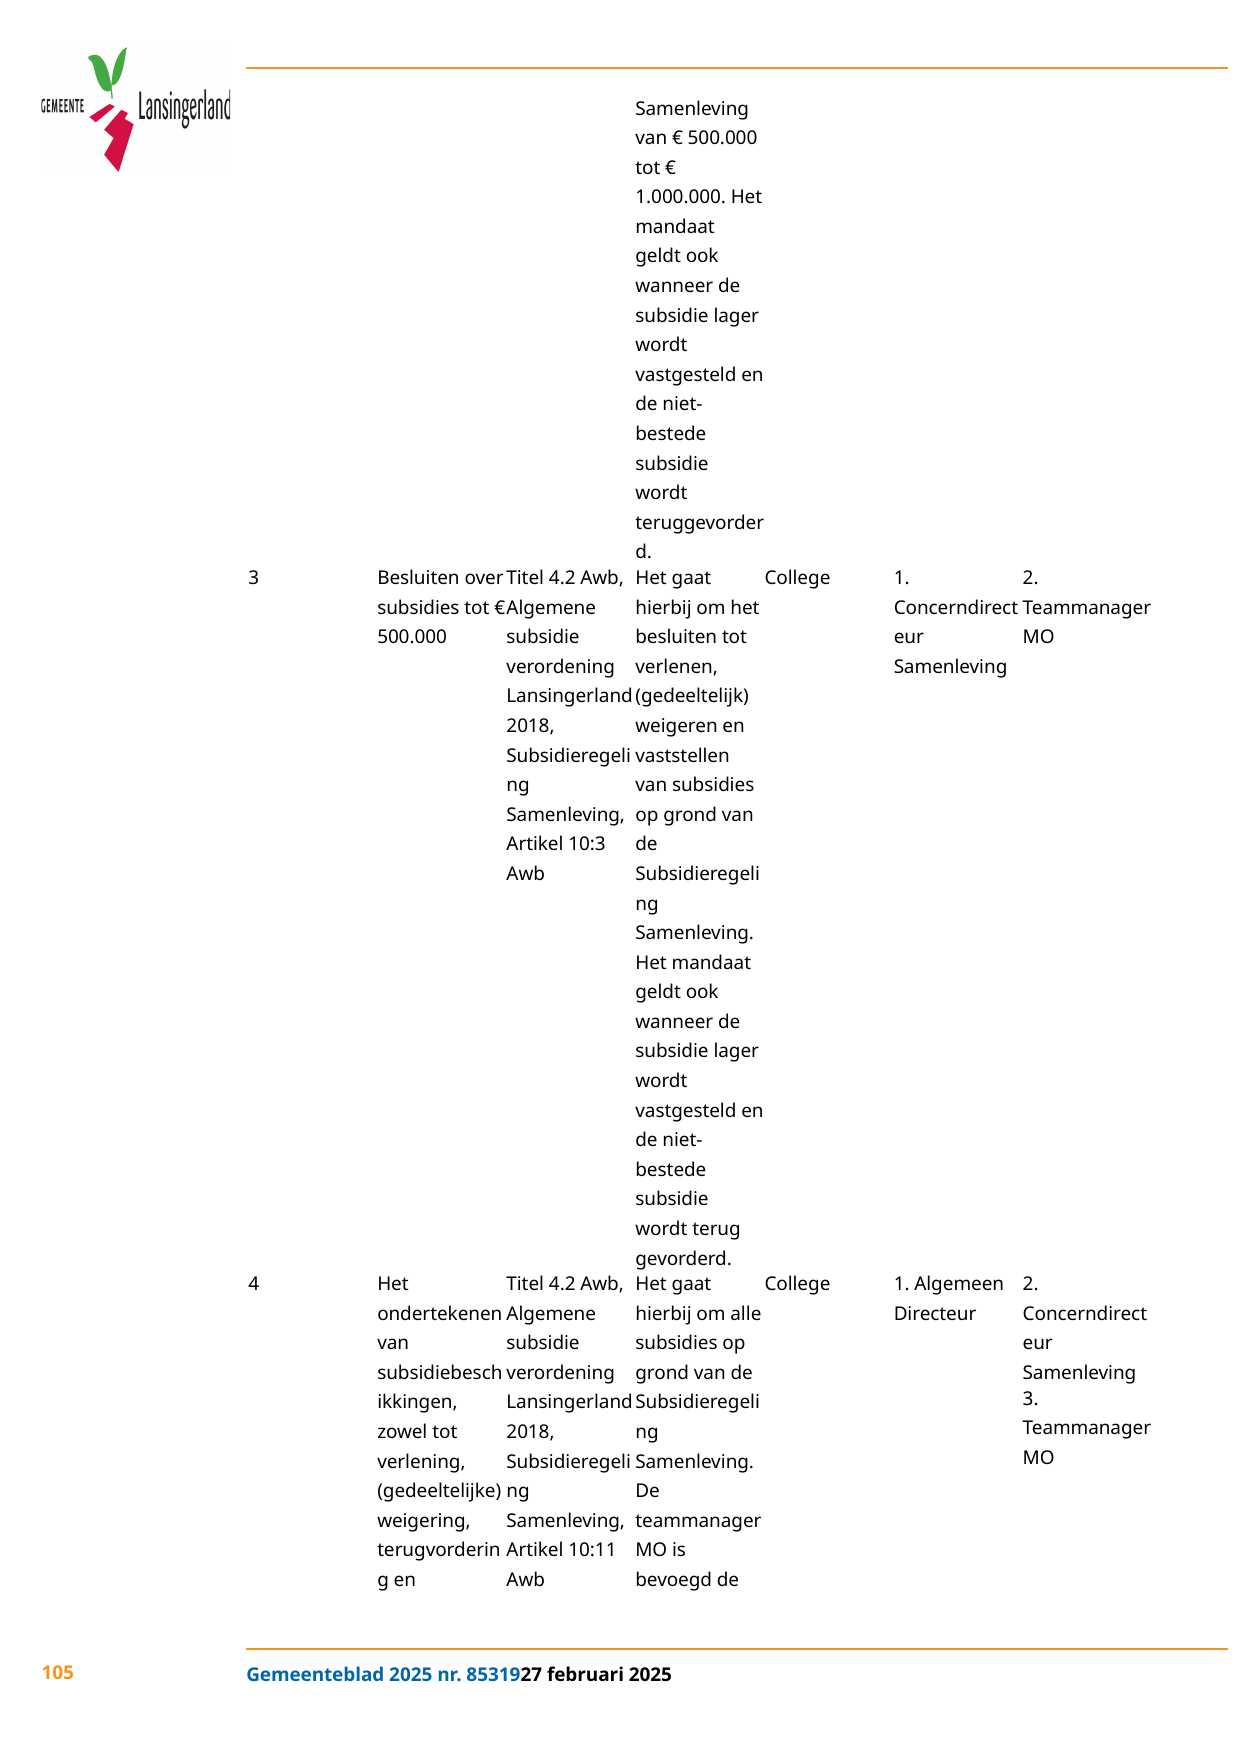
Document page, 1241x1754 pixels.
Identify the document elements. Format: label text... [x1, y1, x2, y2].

table_cell College [764, 1270, 893, 1592]
table_cell 1. Algemeen Directeur [894, 1270, 1022, 1592]
table_cell Het gaat hierbij om alle subsidies op grond van de Subsidieregeling Samenleving. De teammanager MO is bevoegd de [635, 1270, 764, 1592]
table_cell Het gaat hierbij om het besluiten tot verlenen, (gedeeltelijk) weigeren en vaststellen van subsidies op grond van de Subsidieregeling Samenleving. Het mandaat geldt ook wanneer de subsidie lager wordt vastgesteld en de niet-bestede subsidie wordt terug gevorderd. [635, 564, 764, 1270]
table_cell Het ondertekenen van subsidiebeschikkingen, zowel tot verlening, (gedeeltelijke) weigering, terugvordering en [377, 1270, 506, 1592]
table_cell 4 [248, 1270, 377, 1592]
picture [41, 47, 231, 172]
table_cell [764, 95, 893, 564]
table_cell [248, 95, 377, 564]
table_cell Titel 4.2 Awb, Algemene subsidie verordening Lansingerland 2018, Subsidieregeling Samenleving, Artikel 10:3 Awb [506, 564, 635, 1270]
table_cell [377, 95, 506, 564]
table_cell College [764, 564, 893, 1270]
table_cell 3 [248, 564, 377, 1270]
table_cell Besluiten over subsidies tot € 500.000 [377, 564, 506, 1270]
table_cell 2. Concerndirecteur Samenleving [1023, 1270, 1152, 1385]
table_cell 3. Teammanager MO [1023, 1385, 1152, 1592]
table_cell [1023, 95, 1152, 564]
table_cell 2. Teammanager MO [1023, 564, 1152, 1270]
table_cell Titel 4.2 Awb, Algemene subsidie verordening Lansingerland 2018, Subsidieregeling Samenleving, Artikel 10:11 Awb [506, 1270, 635, 1592]
table_cell Samenleving van € 500.000 tot € 1.000.000. Het mandaat geldt ook wanneer de subsidie lager wordt vastgesteld en de niet-bestede subsidie wordt teruggevorderd. [635, 95, 764, 564]
table_cell [894, 95, 1022, 564]
table_cell [506, 95, 635, 564]
table_cell 1. Concerndirecteur Samenleving [894, 564, 1022, 1270]
